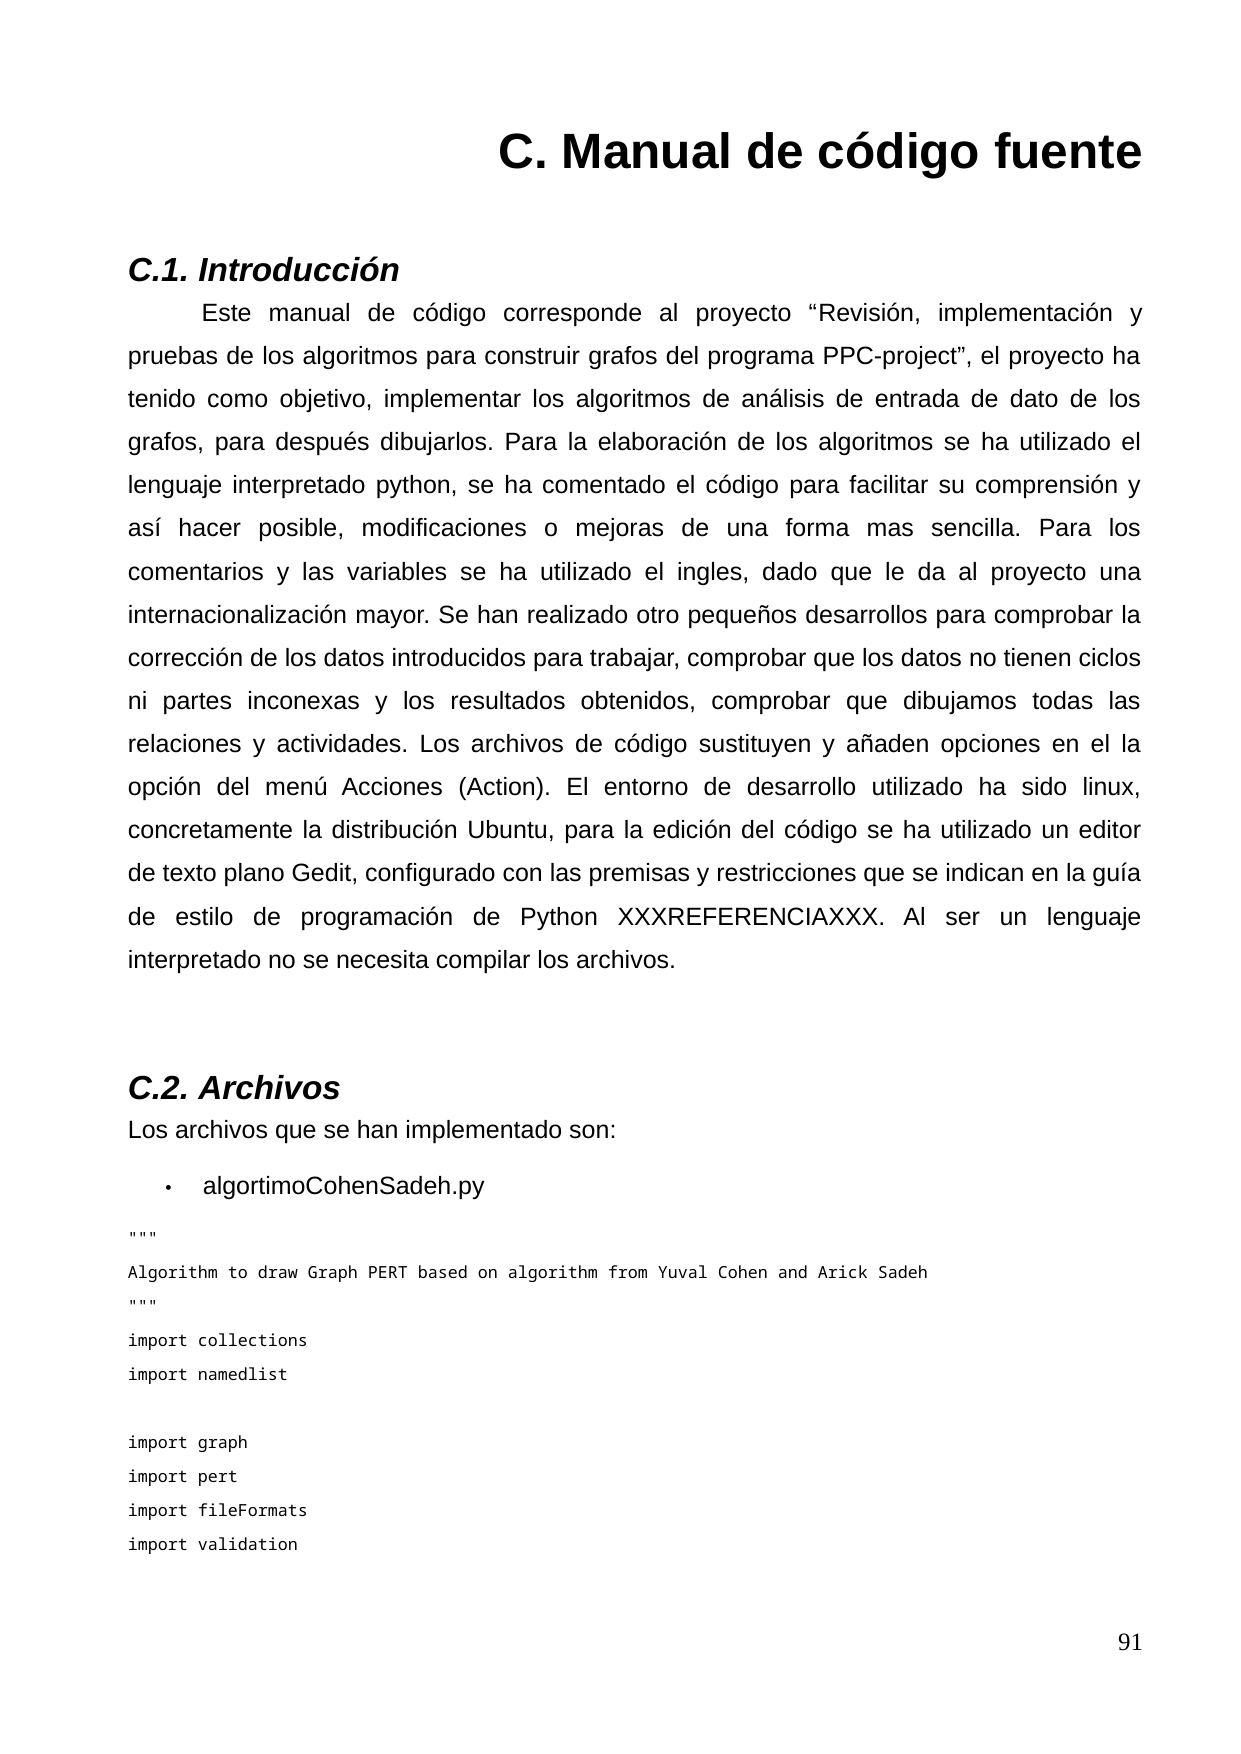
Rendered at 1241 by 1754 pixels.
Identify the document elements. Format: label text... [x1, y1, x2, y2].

subtitle Archivos [128, 1068, 1143, 1106]
text Los archivos que se han implementado son: [128, 1115, 1143, 1144]
text Este manual de código corresponde al proyecto “Revisión, implementación y pruebas de los algoritmos para construir grafos del programa PPC-project”, el proyecto ha tenido como objetivo, implementar los algoritmos de análisis de entrada de dato de los grafos, para después dibujarlos. Para la elaboración de los algoritmos se ha utilizado el lenguaje interpretado python, se ha comentado el código para facilitar su comprensión y así hacer posible, modificaciones o mejoras de una forma mas sencilla. Para los comentarios y las variables se ha utilizado el ingles, dado que le da al proyecto una internacionalización mayor. Se han realizado otro pequeños desarrollos para comprobar la corrección de los datos introducidos para trabajar, comprobar que los datos no tienen ciclos ni partes inconexas y los resultados obtenidos, comprobar que dibujamos todas las relaciones y actividades. Los archivos de código sustituyen y añaden opciones en el la opción del menú Acciones (Action). El entorno de desarrollo utilizado ha sido linux, concretamente la distribución Ubuntu, para la edición del código se ha utilizado un editor de texto plano Gedit, configurado con las premisas y restricciones que se indican en la guía de estilo de programación de Python XXXREFERENCIAXXX. Al ser un lenguaje interpretado no se necesita compilar los archivos. [128, 298, 1143, 973]
subtitle Manual de código fuente [128, 122, 1143, 179]
text import fileFormats [128, 1499, 1143, 1522]
subtitle Introducción [128, 250, 1143, 289]
text import graph [128, 1431, 1143, 1453]
list algortimoCohenSadeh.py [165, 1171, 1143, 1199]
text import pert [128, 1465, 1143, 1488]
text """ [128, 1294, 1143, 1317]
text import namedlist [128, 1363, 1143, 1385]
text import collections [128, 1329, 1143, 1351]
text import validation [128, 1533, 1143, 1556]
text """ [128, 1226, 1143, 1249]
text Algorithm to draw Graph PERT based on algorithm from Yuval Cohen and Arick Sadeh [128, 1261, 1143, 1283]
